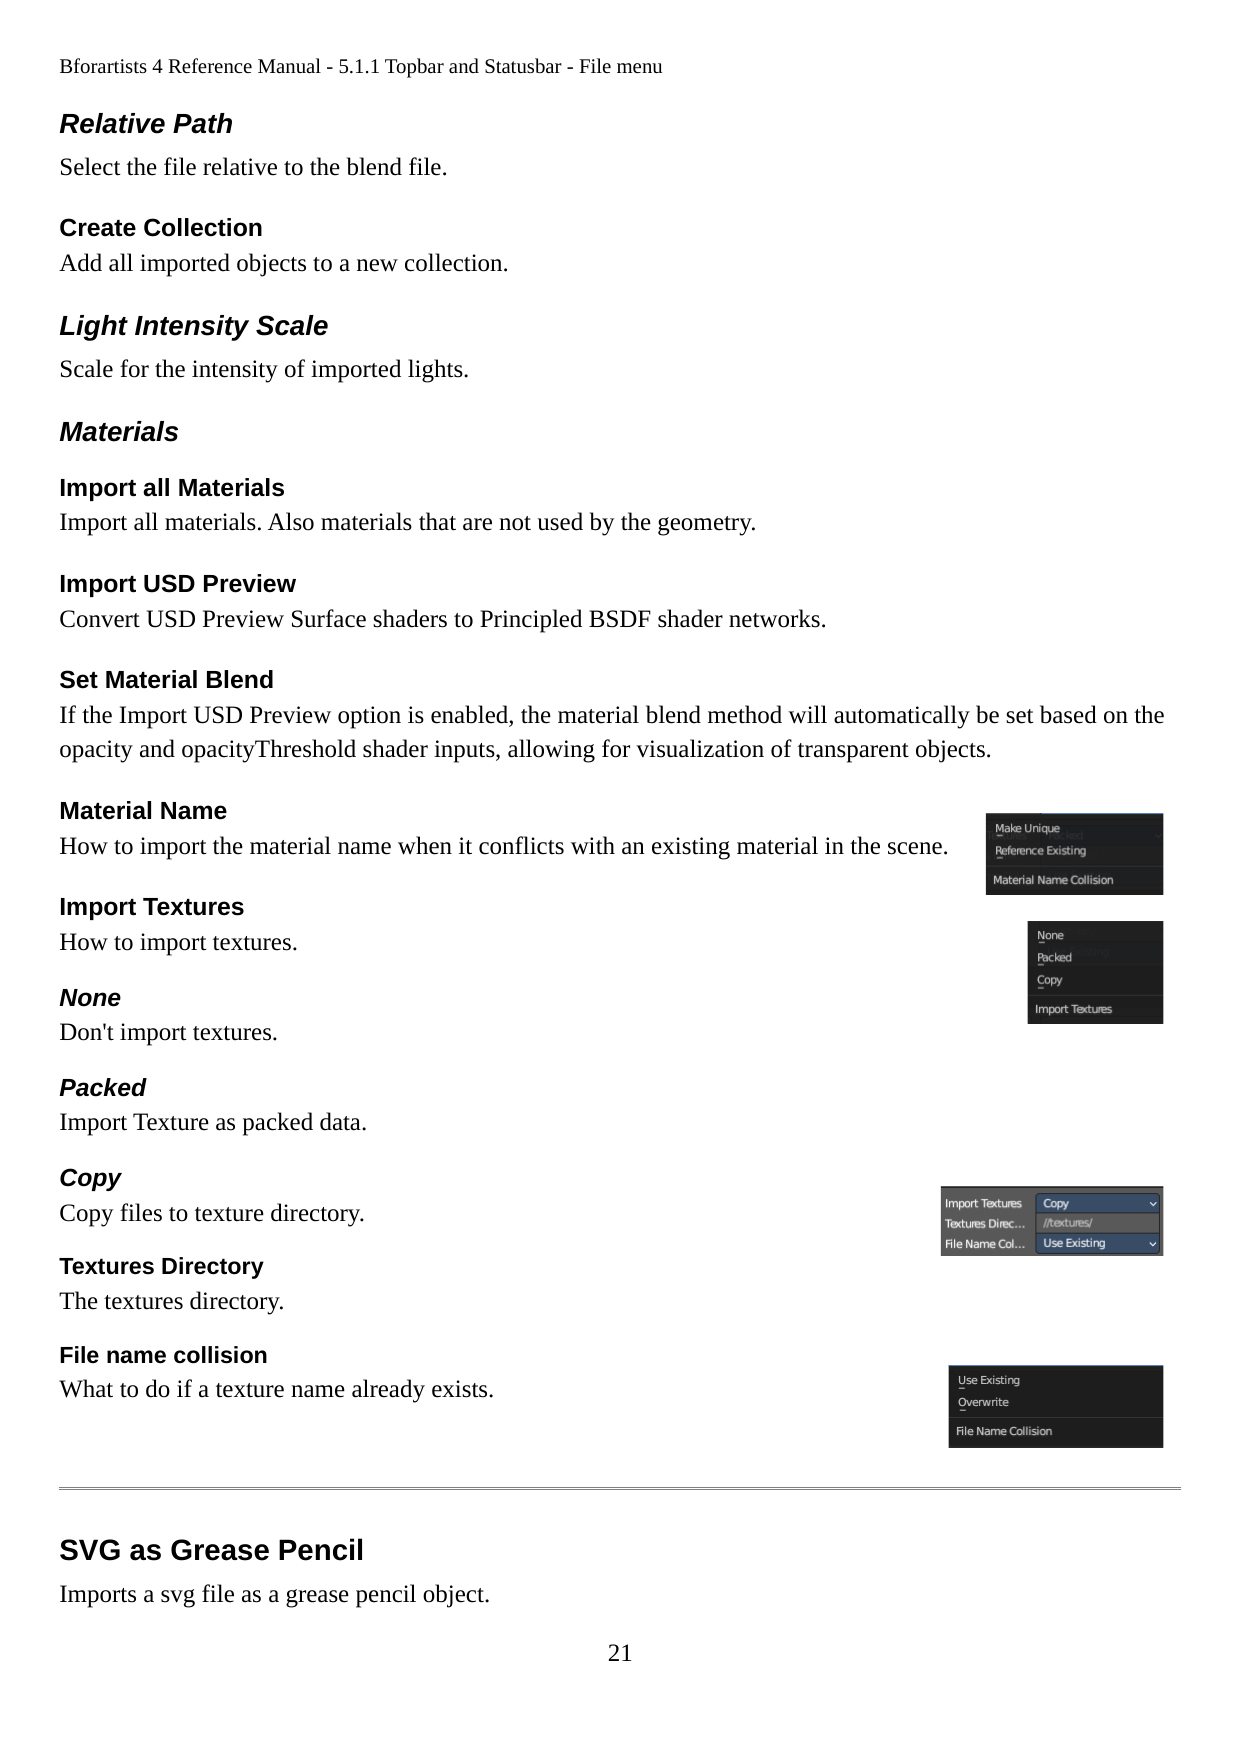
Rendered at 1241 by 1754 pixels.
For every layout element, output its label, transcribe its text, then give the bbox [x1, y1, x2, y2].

picture [940, 1186, 1164, 1256]
subtitle Materials [59, 416, 1181, 448]
text How to import the material name when it conflicts with an existing material in the scene. [59, 831, 985, 860]
picture [948, 1365, 1164, 1448]
subtitle [1164, 983, 1181, 1011]
subtitle None [59, 983, 1027, 1011]
subtitle Import USD Preview [59, 569, 1181, 597]
subtitle Textures Directory [59, 1253, 1181, 1280]
text Import Texture as packed data. [59, 1107, 1181, 1136]
text [1164, 927, 1181, 956]
text How to import textures. [59, 927, 1027, 956]
subtitle File name collision [59, 1341, 1181, 1368]
subtitle Packed [59, 1073, 1181, 1101]
subtitle Material Name [59, 796, 1181, 825]
picture [1027, 921, 1164, 1024]
subtitle Relative Path [59, 107, 1181, 139]
picture [985, 813, 1164, 895]
text Copy files to texture directory. [59, 1198, 940, 1226]
text Convert USD Preview Surface shaders to Principled BSDF shader networks. [59, 604, 1181, 632]
text Imports a svg file as a grease pencil object. [59, 1579, 1181, 1608]
text Import all materials. Also materials that are not used by the geometry. [59, 507, 1181, 536]
text The textures directory. [59, 1286, 1181, 1315]
text Select the file relative to the blend file. [59, 152, 1181, 181]
subtitle SVG as Grease Pencil [59, 1533, 1181, 1567]
subtitle Set Material Blend [59, 665, 1181, 694]
subtitle Import Textures [59, 892, 1181, 921]
text What to do if a texture name already exists. [59, 1374, 948, 1403]
subtitle Create Collection [59, 213, 1181, 242]
subtitle Light Intensity Scale [59, 310, 1181, 342]
subtitle Import all Materials [59, 473, 1181, 501]
text Don't import textures. [59, 1017, 1181, 1046]
text Scale for the intensity of imported lights. [59, 354, 1181, 383]
text If the Import USD Preview option is enabled, the material blend method will automatically be set based on the opacity and opacityThreshold shader inputs, allowing for visualization of transparent objects. [59, 700, 1181, 763]
text Add all imported objects to a new collection. [59, 248, 1181, 277]
subtitle Copy [59, 1163, 1181, 1191]
